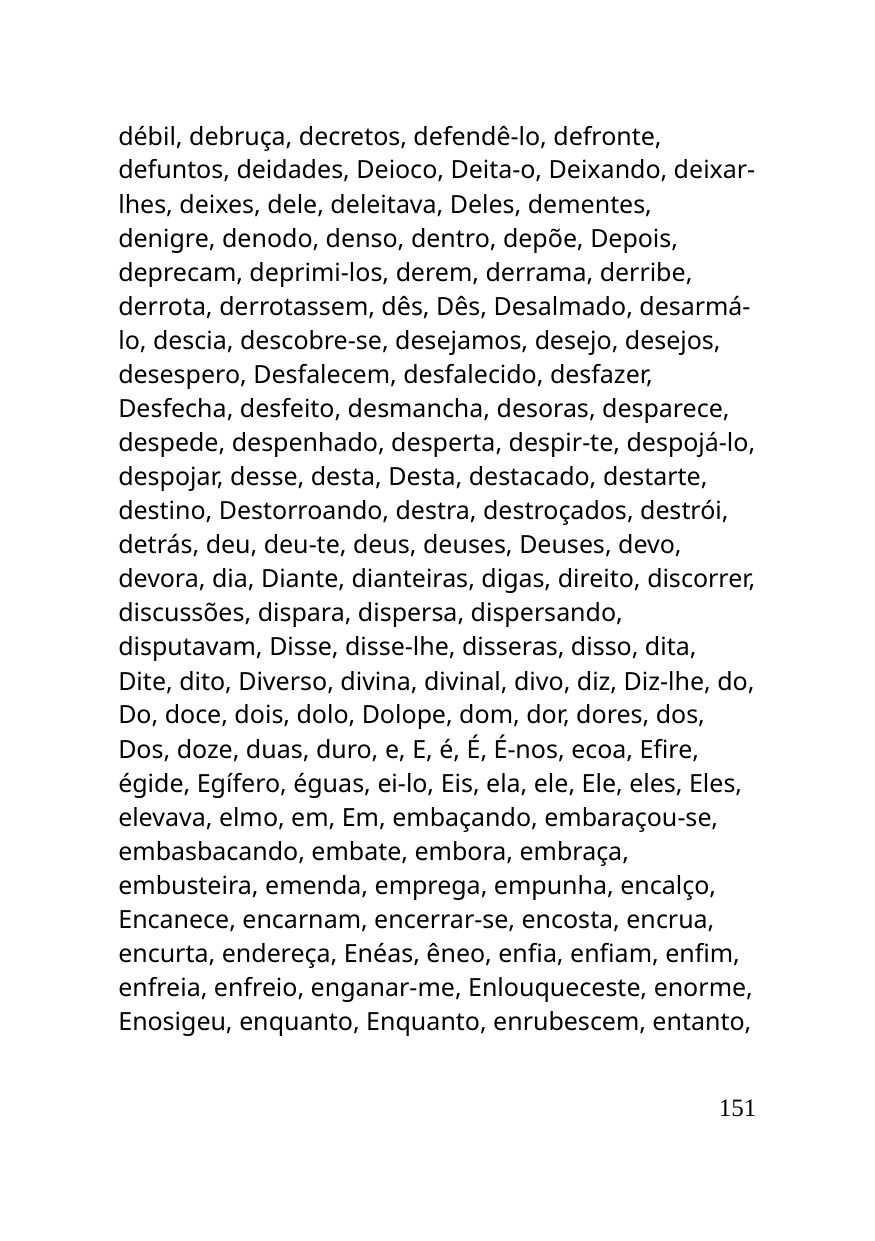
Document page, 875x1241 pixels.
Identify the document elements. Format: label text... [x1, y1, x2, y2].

text débil, debruça, decretos, defendê-lo, defronte, defuntos, deidades, Deioco, Deita-o, Deixando, deixar-lhes, deixes, dele, deleitava, Deles, dementes, denigre, denodo, denso, dentro, depõe, Depois, deprecam, deprimi-los, derem, derrama, derribe, derrota, derrotassem, dês, Dês, Desalmado, desarmá-lo, descia, descobre-se, desejamos, desejo, desejos, desespero, Desfalecem, desfalecido, desfazer, Desfecha, desfeito, desmancha, desoras, desparece, despede, despenhado, desperta, despir-te, despojá-lo, despojar, desse, desta, Desta, destacado, destarte, destino, Destorroando, destra, destroçados, destrói, detrás, deu, deu-te, deus, deuses, Deuses, devo, devora, dia, Diante, dianteiras, digas, direito, discorrer, discussões, dispara, dispersa, dispersando, disputavam, Disse, disse-lhe, disseras, disso, dita, Dite, dito, Diverso, divina, divinal, divo, diz, Diz-lhe, do, Do, doce, dois, dolo, Dolope, dom, dor, dores, dos, Dos, doze, duas, duro, e, E, é, É, É-nos, ecoa, Efire, égide, Egífero, éguas, ei-lo, Eis, ela, ele, Ele, eles, Eles, elevava, elmo, em, Em, embaçando, embaraçou-se, embasbacando, embate, embora, embraça, embusteira, emenda, emprega, empunha, encalço, Encanece, encarnam, encerrar-se, encosta, encrua, encurta, endereça, Enéas, êneo, enfia, enfiam, enfim, enfreia, enfreio, enganar-me, Enlouqueceste, enorme, Enosigeu, enquanto, Enquanto, enrubescem, entanto, [118, 118, 756, 1038]
